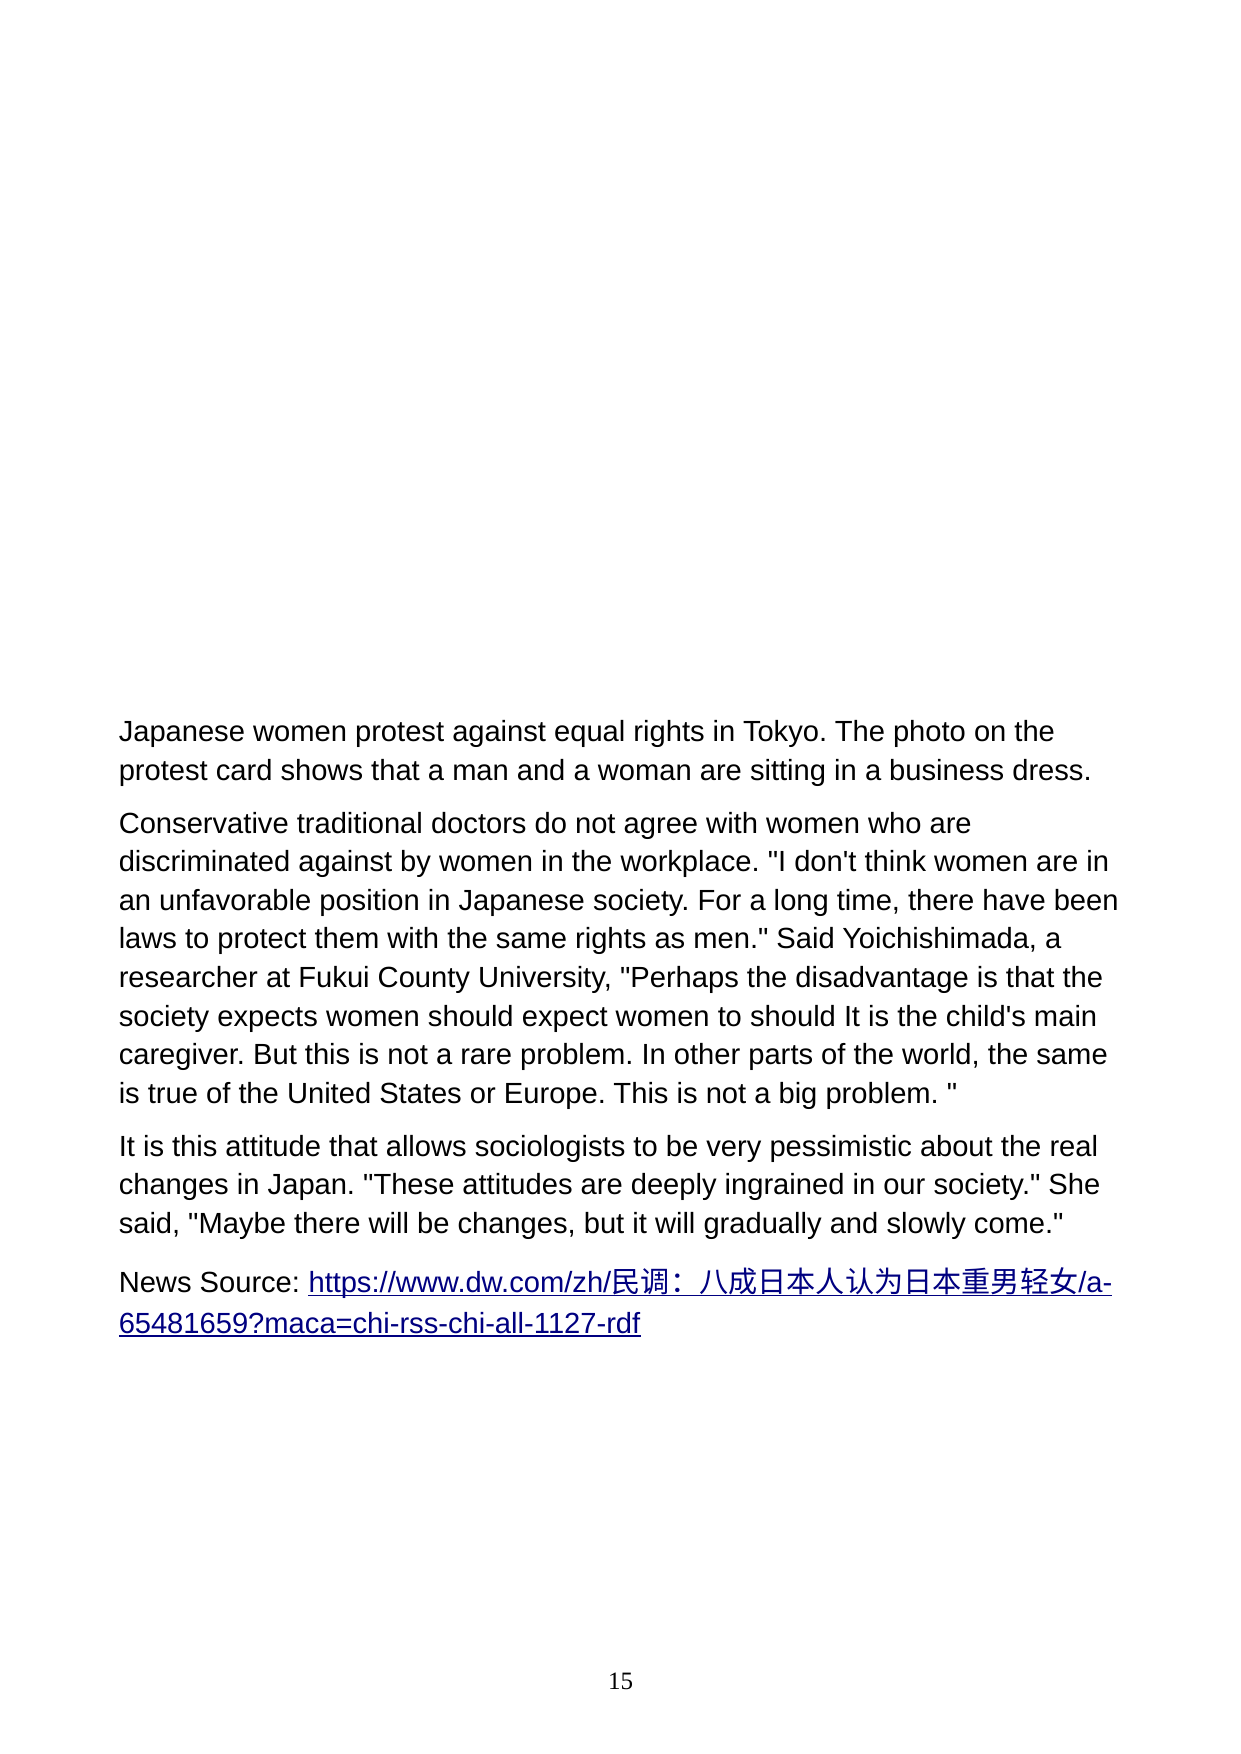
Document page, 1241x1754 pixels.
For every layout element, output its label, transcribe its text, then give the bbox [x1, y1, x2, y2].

text News Source: https://www.dw.com/zh/民调：八成日本人认为日本重男轻女/a-65481659?maca=chi-rss-chi-all-1127-rdf [118, 1259, 1122, 1340]
text It is this attitude that allows sociologists to be very pessimistic about the real changes in Japan. "These attitudes are deeply ingrained in our society." She said, "Maybe there will be changes, but it will gradually and slowly come." [118, 1129, 1122, 1239]
text Conservative traditional doctors do not agree with women who are discriminated against by women in the workplace. "I don't think women are in an unfavorable position in Japanese society. For a long time, there have been laws to protect them with the same rights as men." Said Yoichishimada, a researcher at Fukui County University, "Perhaps the disadvantage is that the society expects women should expect women to should It is the child's main caregiver. But this is not a rare problem. In other parts of the world, the same is true of the United States or Europe. This is not a big problem. " [118, 806, 1122, 1109]
text Japanese women protest against equal rights in Tokyo. The photo on the protest card shows that a man and a woman are sitting in a business dress. [118, 118, 1122, 786]
